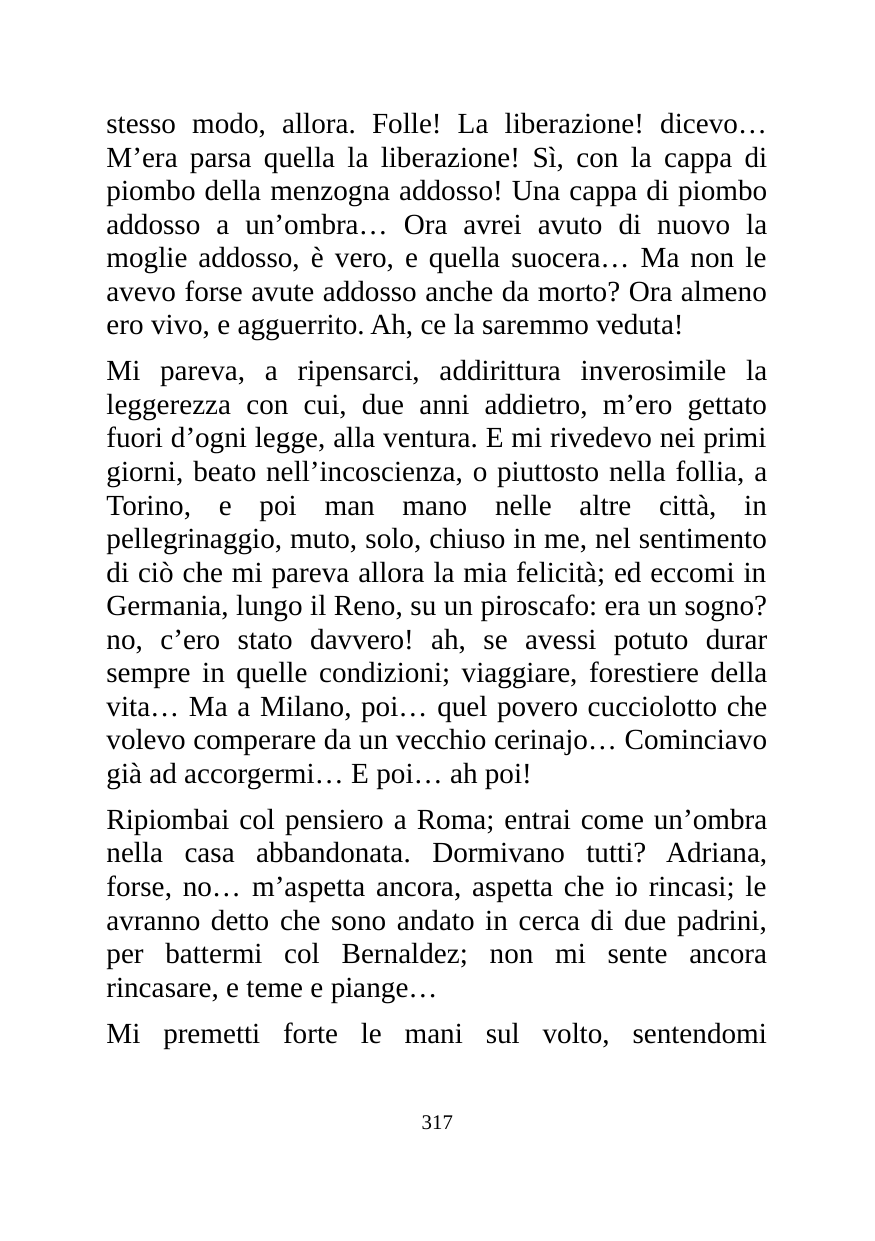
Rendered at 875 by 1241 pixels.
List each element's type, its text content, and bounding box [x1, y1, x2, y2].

text Mi premetti forte le mani sul volto, sentendomi [106, 1016, 768, 1049]
text Mi pareva, a ripensarci, addirittura inverosimile la leggerezza con cui, due anni addietro, m’ero gettato fuori d’ogni legge, alla ventura. E mi rivedevo nei primi giorni, beato nell’incoscienza, o piuttosto nella follia, a Torino, e poi man mano nelle altre città, in pellegrinaggio, muto, solo, chiuso in me, nel sentimento di ciò che mi pareva allora la mia felicità; ed eccomi in Germania, lungo il Reno, su un piroscafo: era un sogno? no, c’ero stato davvero! ah, se avessi potuto durar sempre in quelle condizioni; viaggiare, forestiere della vita… Ma a Milano, poi… quel povero cucciolotto che volevo comperare da un vecchio cerinajo… Cominciavo già ad accorgermi… E poi… ah poi! [106, 353, 768, 789]
text Ripiombai col pensiero a Roma; entrai come un’ombra nella casa abbandonata. Dormivano tutti? Adriana, forse, no… m’aspetta ancora, aspetta che io rincasi; le avranno detto che sono andato in cerca di due padrini, per battermi col Bernaldez; non mi sente ancora rincasare, e teme e piange… [106, 802, 768, 1003]
text stesso modo, allora. Folle! La liberazione! dicevo… M’era parsa quella la liberazione! Sì, con la cappa di piombo della menzogna addosso! Una cappa di piombo addosso a un’ombra… Ora avrei avuto di nuovo la moglie addosso, è vero, e quella suocera… Ma non le avevo forse avute addosso anche da morto? Ora almeno ero vivo, e agguerrito. Ah, ce la saremmo veduta! [106, 106, 768, 341]
